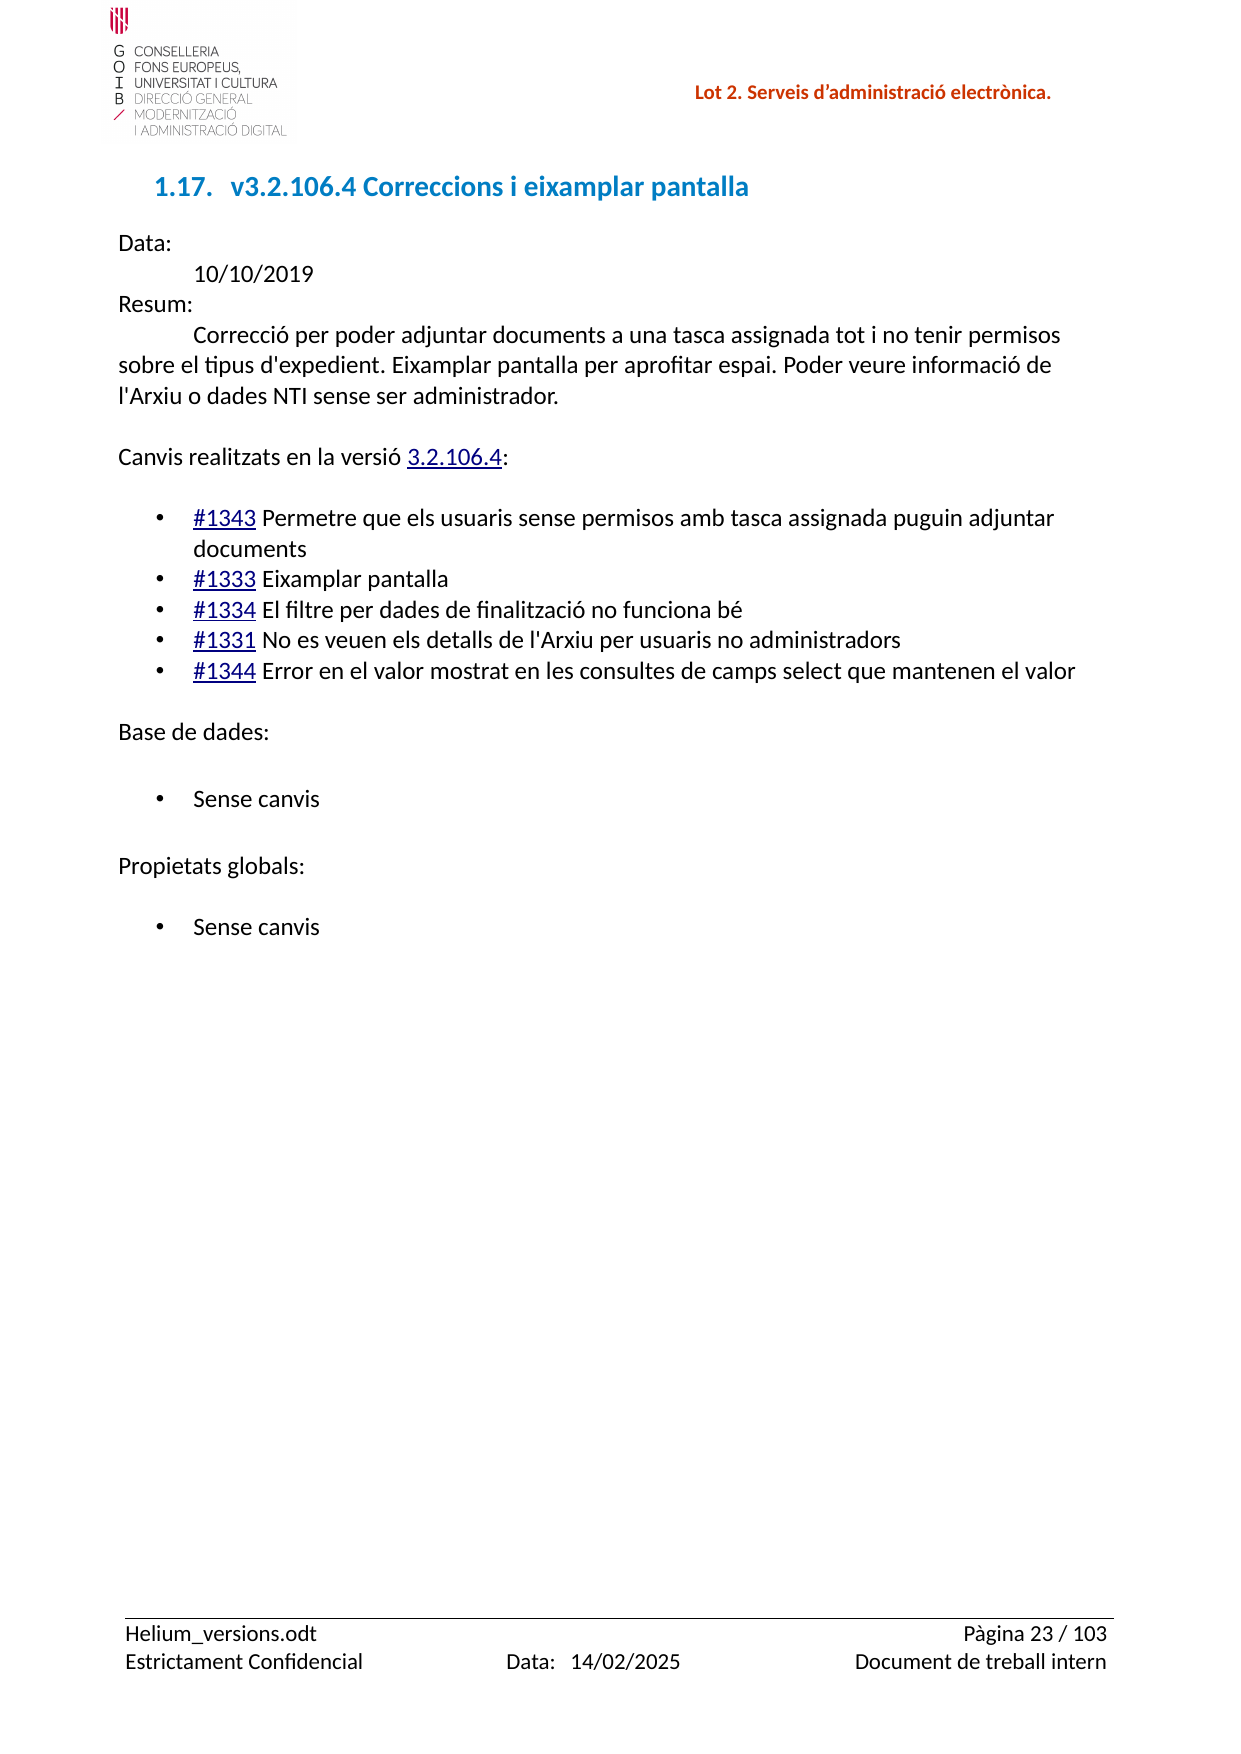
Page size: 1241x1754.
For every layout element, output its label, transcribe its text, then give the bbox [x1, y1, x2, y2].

subtitle v3.2.106.4 Correccions i eixamplar pantalla [153, 168, 1122, 204]
list Sense canvis [156, 783, 1122, 813]
text Correcció per poder adjuntar documents a una tasca assignada tot i no tenir permisos sobre el tipus d'expedient. Eixamplar pantalla per aprofitar espai. Poder veure informació de l'Arxiu o dades NTI sense ser administrador. [118, 319, 1122, 411]
list #1334 El filtre per dades de finalització no funciona bé [156, 594, 1122, 624]
list #1331 No es veuen els detalls de l'Arxiu per usuaris no administradors [156, 624, 1122, 655]
text 10/10/2019 [118, 258, 1122, 289]
text Base de dades: [118, 716, 1122, 746]
text Resum: [118, 289, 1122, 319]
text Propietats globals: [118, 850, 1122, 880]
list #1344 Error en el valor mostrat en les consultes de camps select que mantenen el valor [156, 655, 1122, 685]
picture [100, 0, 297, 144]
text Canvis realitzats en la versió 3.2.106.4: [118, 441, 1122, 472]
list #1343 Permetre que els usuaris sense permisos amb tasca assignada puguin adjuntar documents [156, 502, 1122, 563]
list #1333 Eixamplar pantalla [156, 563, 1122, 594]
text Data: [118, 228, 1122, 258]
list Sense canvis [156, 911, 1122, 941]
